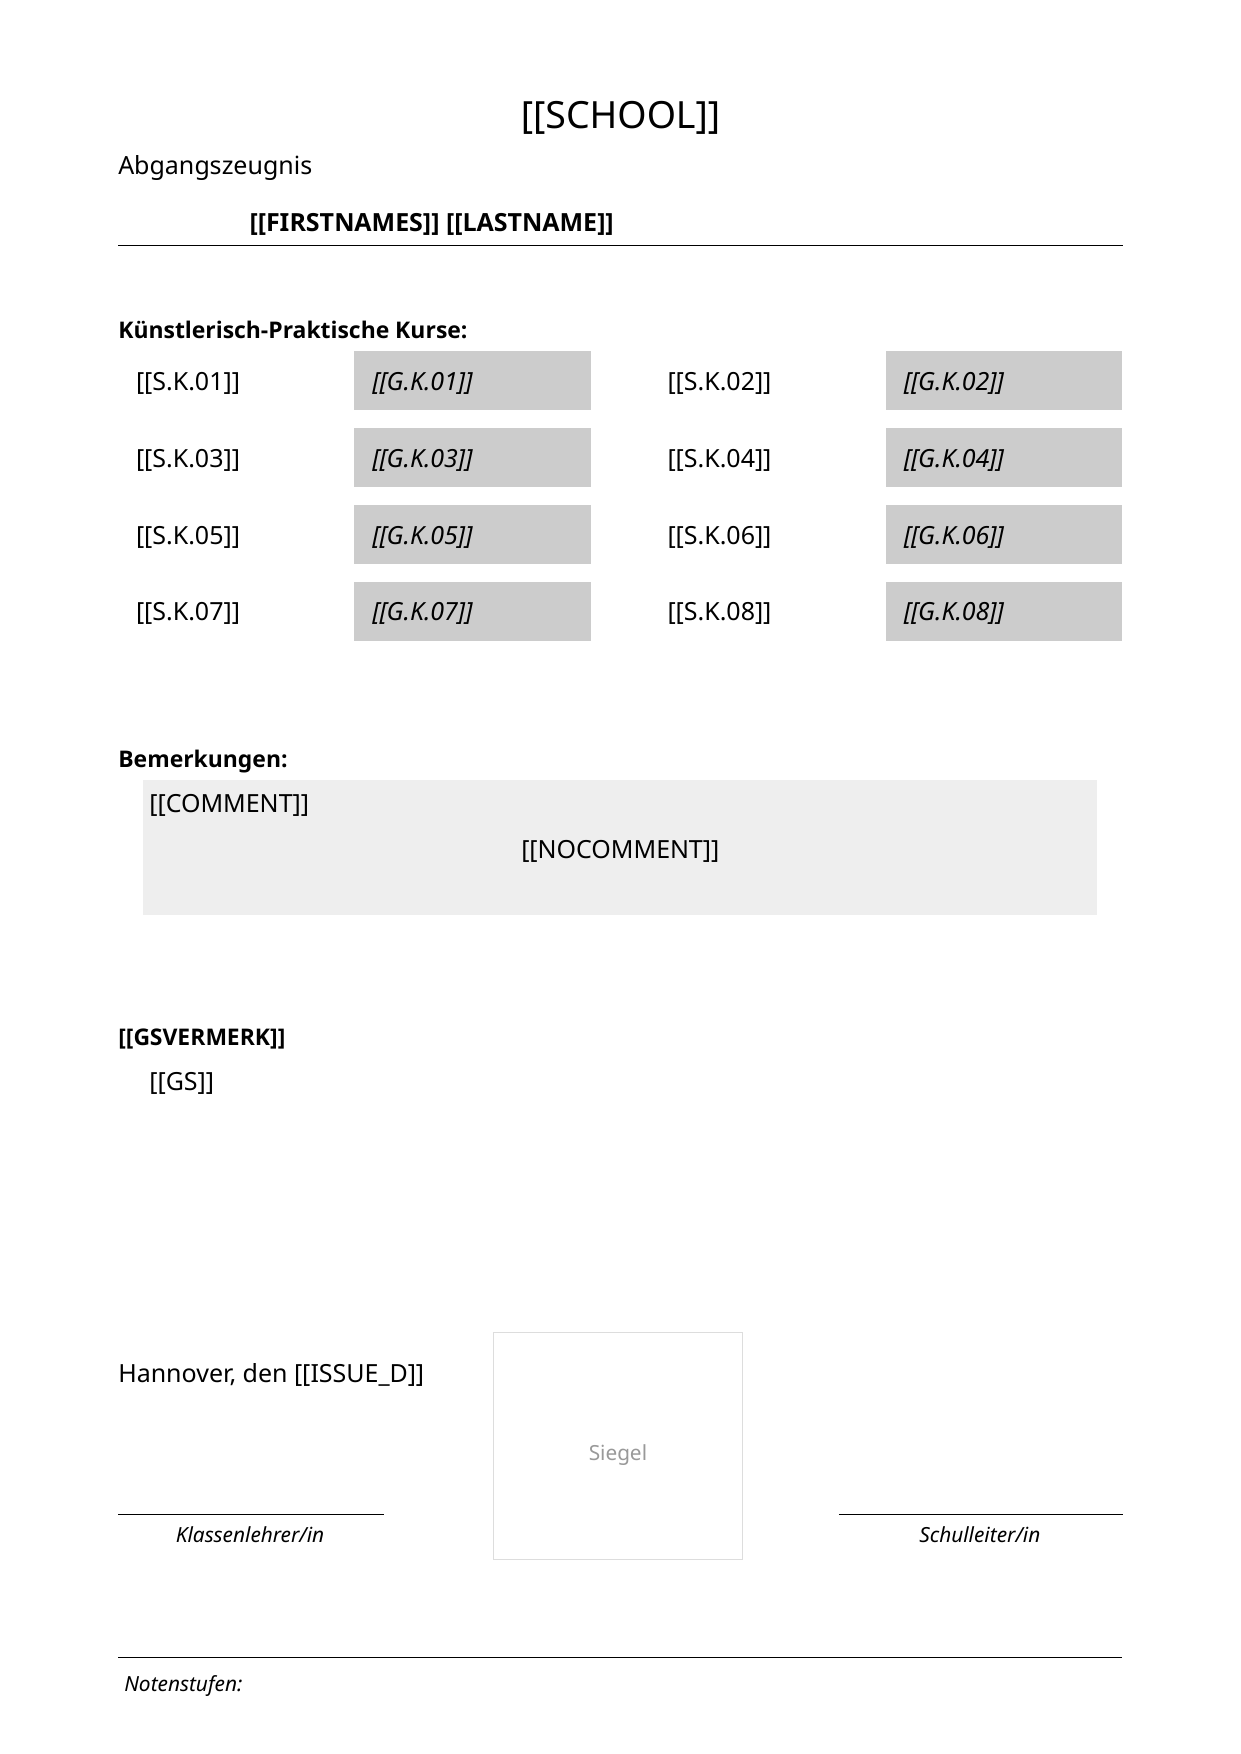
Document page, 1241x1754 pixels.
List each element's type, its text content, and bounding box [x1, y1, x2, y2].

table_cell [118, 564, 354, 582]
table_cell Abgangszeugnis [118, 148, 396, 182]
table_header [453, 1658, 620, 1710]
text [[NOCOMMENT]] [149, 832, 1091, 866]
text Künstlerisch-Praktische Kurse: [118, 314, 1122, 345]
table_cell [396, 182, 785, 199]
table_cell [785, 148, 909, 182]
table_cell [384, 1514, 484, 1554]
table_cell [[G.K.03]] [354, 428, 591, 487]
table_cell [886, 410, 1122, 428]
table_cell [396, 148, 494, 182]
table_cell [591, 582, 649, 641]
table_cell [650, 410, 886, 428]
table_cell [591, 505, 649, 564]
text [743, 1356, 1122, 1390]
table_header [[S.K.02]] [650, 351, 886, 410]
table_cell [[G.K.06]] [886, 505, 1122, 564]
table_cell [[S.K.04]] [650, 428, 886, 487]
table_cell [118, 487, 354, 505]
text [[GS]] [149, 1064, 1091, 1098]
table_cell [118, 182, 396, 199]
table_header [749, 1390, 839, 1513]
table_cell [650, 487, 886, 505]
table_cell [354, 564, 591, 582]
table_cell [650, 564, 886, 582]
text Bemerkungen: [118, 743, 1122, 774]
table_header [955, 1658, 1122, 1710]
table_cell [[G.K.05]] [354, 505, 591, 564]
table_cell [[FIRSTNAMES]] [[LASTNAME]] [244, 199, 1123, 245]
table_header [743, 1390, 749, 1513]
table_header [[SCHOOL]] [118, 89, 1123, 148]
table_header [591, 351, 649, 410]
table_cell [118, 410, 354, 428]
text [[GSVERMERK]] [118, 1021, 1122, 1052]
table_cell [591, 410, 649, 428]
table_cell [[G.K.07]] [354, 582, 591, 641]
text Siegel [497, 1438, 739, 1467]
table_header Notenstufen: [118, 1658, 285, 1710]
table_header [620, 1658, 787, 1710]
table_cell [886, 487, 1122, 505]
text [[COMMENT]] [149, 786, 1091, 820]
table_cell [749, 1514, 839, 1554]
table_cell [909, 148, 1123, 182]
table_cell [[G.K.08]] [886, 582, 1122, 641]
table_cell [591, 564, 649, 582]
table_cell [[S.K.05]] [118, 505, 354, 564]
table_cell Klassenlehrer/in [118, 1515, 384, 1554]
table_header [484, 1390, 493, 1513]
table_cell [[S.K.03]] [118, 428, 354, 487]
table_header [[S.K.01]] [118, 351, 354, 410]
table_header [285, 1658, 453, 1710]
table_cell [118, 199, 243, 245]
table_header [118, 1390, 384, 1513]
table_cell [484, 1514, 493, 1554]
table_cell [909, 182, 1123, 199]
table_cell [785, 182, 909, 199]
table_cell [886, 564, 1122, 582]
table_header [[G.K.01]] [354, 351, 591, 410]
table_cell [591, 428, 649, 487]
table_cell [354, 487, 591, 505]
table_header [[G.K.02]] [886, 351, 1122, 410]
table_header [384, 1390, 484, 1513]
table_header [788, 1658, 955, 1710]
table_cell [[S.K.07]] [118, 582, 354, 641]
table_cell [591, 487, 649, 505]
table_header [839, 1390, 1123, 1513]
table_cell [743, 1514, 749, 1554]
table_cell [[G.K.04]] [886, 428, 1122, 487]
table_cell [354, 410, 591, 428]
table_cell Schulleiter/in [839, 1515, 1123, 1554]
table_cell [[S.K.08]] [650, 582, 886, 641]
text Hannover, den [[ISSUE_D]] [118, 1356, 493, 1390]
table_cell [495, 148, 785, 182]
table_cell [[S.K.06]] [650, 505, 886, 564]
